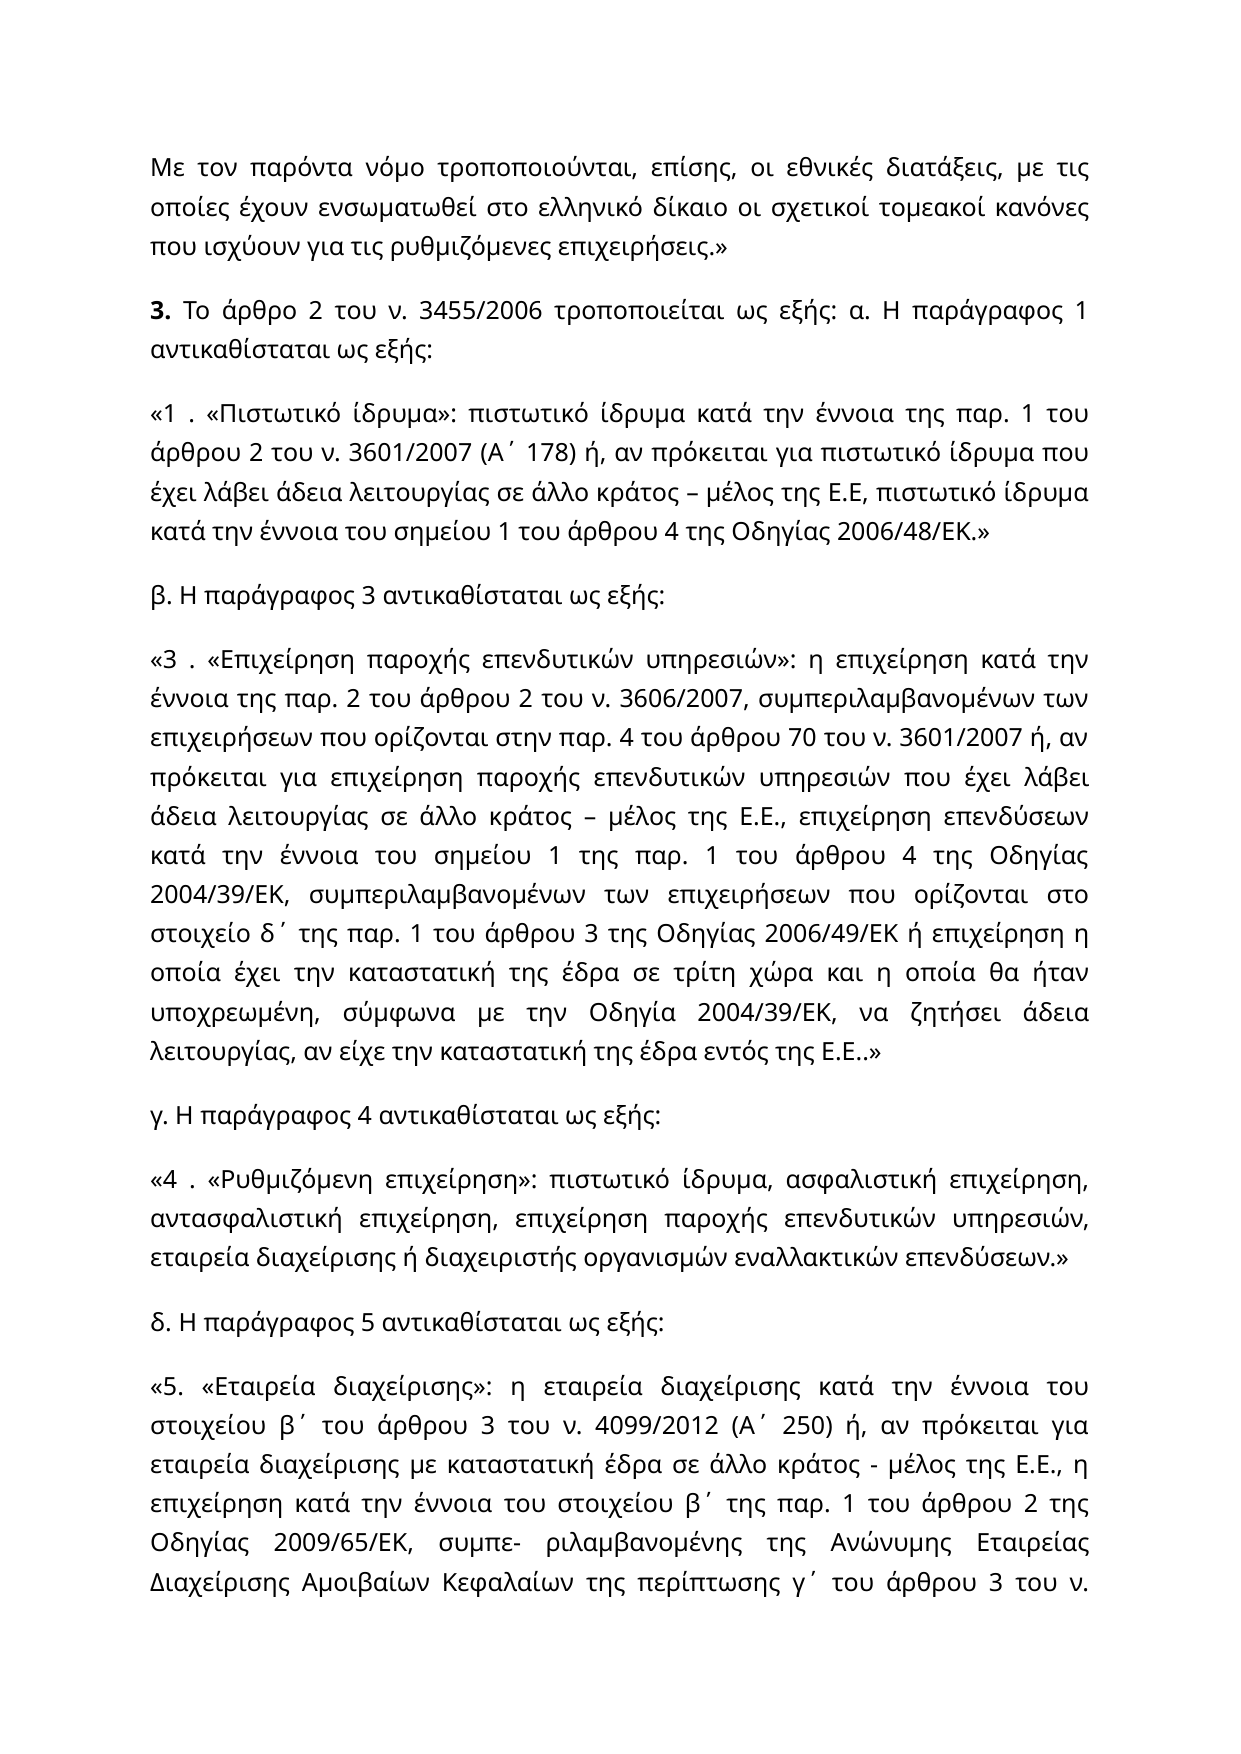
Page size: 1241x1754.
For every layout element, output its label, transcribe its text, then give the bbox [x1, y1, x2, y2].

text «5. «Εταιρεία διαχείρισης»: η εταιρεία διαχείρισης κατά την έννοια του στοιχείου β΄ του άρθρου 3 του ν. 4099/2012 (Α΄ 250) ή, αν πρόκειται για εταιρεία διαχείρισης με καταστατική έδρα σε άλλο κράτος - μέλος της Ε.Ε., η επιχείρηση κατά την έννοια του στοιχείου β΄ της παρ. 1 του άρθρου 2 της Οδηγίας 2009/65/ΕΚ, συμπε- ριλαμβανομένης της Ανώνυμης Εταιρείας Διαχείρισης Αμοιβαίων Κεφαλαίων της περίπτωσης γ΄ του άρθρου 3 του ν. [150, 1368, 1090, 1598]
text 3. Το άρθρο 2 του ν. 3455/2006 τροποποιείται ως εξής: α. Η παράγραφος 1 αντικαθίσταται ως εξής: [150, 292, 1090, 366]
text «4 . «Ρυθμιζόμενη επιχείρηση»: πιστωτικό ίδρυμα, ασφαλιστική επιχείρηση, αντασφαλιστική επιχείρηση, επιχείρηση παροχής επενδυτικών υπηρεσιών, εταιρεία διαχείρισης ή διαχειριστής οργανισμών εναλλακτικών επενδύσεων.» [150, 1162, 1090, 1274]
text β. Η παράγραφος 3 αντικαθίσταται ως εξής: [150, 577, 1090, 612]
text «1 . «Πιστωτικό ίδρυμα»: πιστωτικό ίδρυμα κατά την έννοια της παρ. 1 του άρθρου 2 του ν. 3601/2007 (Α΄ 178) ή, αν πρόκειται για πιστωτικό ίδρυμα που έχει λάβει άδεια λειτουργίας σε άλλο κράτος – μέλος της Ε.Ε, πιστωτικό ίδρυμα κατά την έννοια του σημείου 1 του άρθρου 4 της Οδηγίας 2006/48/ΕΚ.» [150, 396, 1090, 547]
text Με τον παρόντα νόμο τροποποιούνται, επίσης, οι εθνικές διατάξεις, με τις οποίες έχουν ενσωματωθεί στο ελληνικό δίκαιο οι σχετικοί τομεακοί κανόνες που ισχύουν για τις ρυθμιζόμενες επιχειρήσεις.» [150, 150, 1090, 262]
text γ. Η παράγραφος 4 αντικαθίσταται ως εξής: [150, 1097, 1090, 1132]
text δ. Η παράγραφος 5 αντικαθίσταται ως εξής: [150, 1304, 1090, 1338]
text «3 . «Επιχείρηση παροχής επενδυτικών υπηρεσιών»: η επιχείρηση κατά την έννοια της παρ. 2 του άρθρου 2 του ν. 3606/2007, συμπεριλαμβανομένων των επιχειρήσεων που ορίζονται στην παρ. 4 του άρθρου 70 του ν. 3601/2007 ή, αν πρόκειται για επιχείρηση παροχής επενδυτικών υπηρεσιών που έχει λάβει άδεια λειτουργίας σε άλλο κράτος – μέλος της Ε.Ε., επιχείρηση επενδύσεων κατά την έννοια του σημείου 1 της παρ. 1 του άρθρου 4 της Οδηγίας 2004/39/ΕΚ, συμπεριλαμβανομένων των επιχειρήσεων που ορίζονται στο στοιχείο δ΄ της παρ. 1 του άρθρου 3 της Οδηγίας 2006/49/ΕΚ ή επιχείρηση η οποία έχει την καταστατική της έδρα σε τρίτη χώρα και η οποία θα ήταν υποχρεωμένη, σύμφωνα με την Οδηγία 2004/39/ΕΚ, να ζητήσει άδεια λειτουργίας, αν είχε την καταστατική της έδρα εντός της Ε.Ε..» [150, 642, 1090, 1067]
